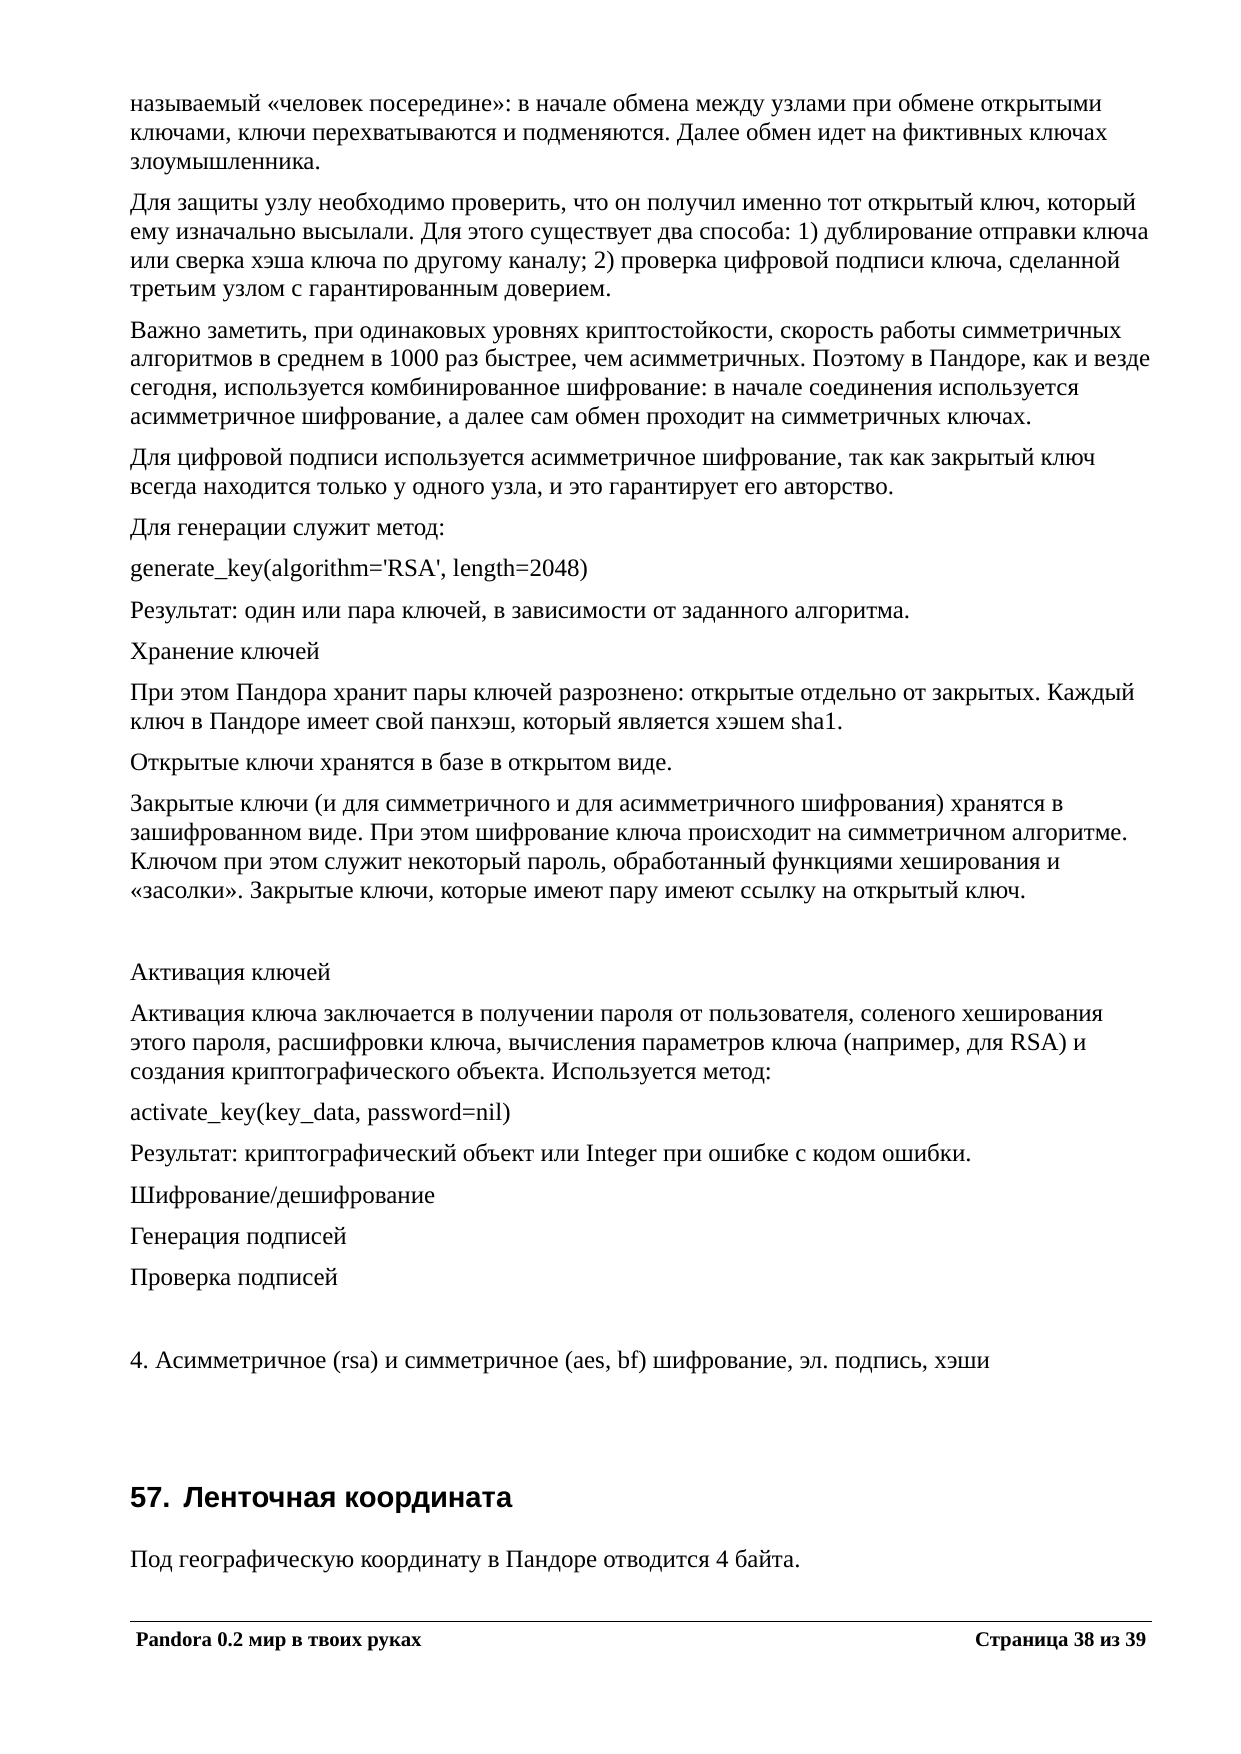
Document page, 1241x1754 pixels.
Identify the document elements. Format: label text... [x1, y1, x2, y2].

text Хранение ключей [130, 636, 1152, 665]
text Активация ключа заключается в получении пароля от пользователя, соленого хеширования этого пароля, расшифровки ключа, вычисления параметров ключа (например, для RSA) и создания криптографического объекта. Используется метод: [130, 998, 1152, 1085]
text Для генерации служит метод: [130, 512, 1152, 541]
text Закрытые ключи (и для симметричного и для асимметричного шифрования) хранятся в зашифрованном виде. При этом шифрование ключа происходит на симметричном алгоритме. Ключом при этом служит некоторый пароль, обработанный функциями хеширования и «засолки». Закрытые ключи, которые имеют пару имеют ссылку на открытый ключ. [130, 788, 1152, 903]
text generate_key(algorithm='RSA', length=2048) [130, 553, 1152, 582]
text При этом Пандора хранит пары ключей разрознено: открытые отдельно от закрытых. Каждый ключ в Пандоре имеет свой панхэш, который является хэшем sha1. [130, 677, 1152, 735]
text Для защиты узлу необходимо проверить, что он получил именно тот открытый ключ, который ему изначально высылали. Для этого существует два способа: 1) дублирование отправки ключа или сверка хэша ключа по другому каналу; 2) проверка цифровой подписи ключа, сделанной третьим узлом с гарантированным доверием. [130, 187, 1152, 302]
text 4. Асимметричное (rsa) и симметричное (aes, bf) шифрование, эл. подпись, хэши [130, 1345, 1152, 1373]
text Проверка подписей [130, 1262, 1152, 1291]
text Открытые ключи хранятся в базе в открытом виде. [130, 747, 1152, 776]
text Для цифровой подписи используется асимметричное шифрование, так как закрытый ключ всегда находится только у одного узла, и это гарантирует его авторство. [130, 442, 1152, 500]
text называемый «человек посередине»: в начале обмена между узлами при обмене открытыми ключами, ключи перехватываются и подменяются. Далее обмен идет на фиктивных ключах злоумышленника. [130, 88, 1152, 175]
text Результат: один или пара ключей, в зависимости от заданного алгоритма. [130, 595, 1152, 623]
text Важно заметить, при одинаковых уровнях криптостойкости, скорость работы симметричных алгоритмов в среднем в 1000 раз быстрее, чем асимметричных. Поэтому в Пандоре, как и везде сегодня, используется комбинированное шифрование: в начале соединения используется асимметричное шифрование, а далее сам обмен проходит на симметричных ключах. [130, 315, 1152, 430]
text Результат: криптографический объект или Integer при ошибке с кодом ошибки. [130, 1138, 1152, 1167]
text Под географическую координату в Пандоре отводится 4 байта. [130, 1544, 1152, 1573]
text Активация ключей [130, 957, 1152, 986]
text activate_key(key_data, password=nil) [130, 1097, 1152, 1126]
subtitle Ленточная координата [130, 1480, 1152, 1514]
text Шифрование/дешифрование [130, 1180, 1152, 1208]
text Генерация подписей [130, 1221, 1152, 1250]
